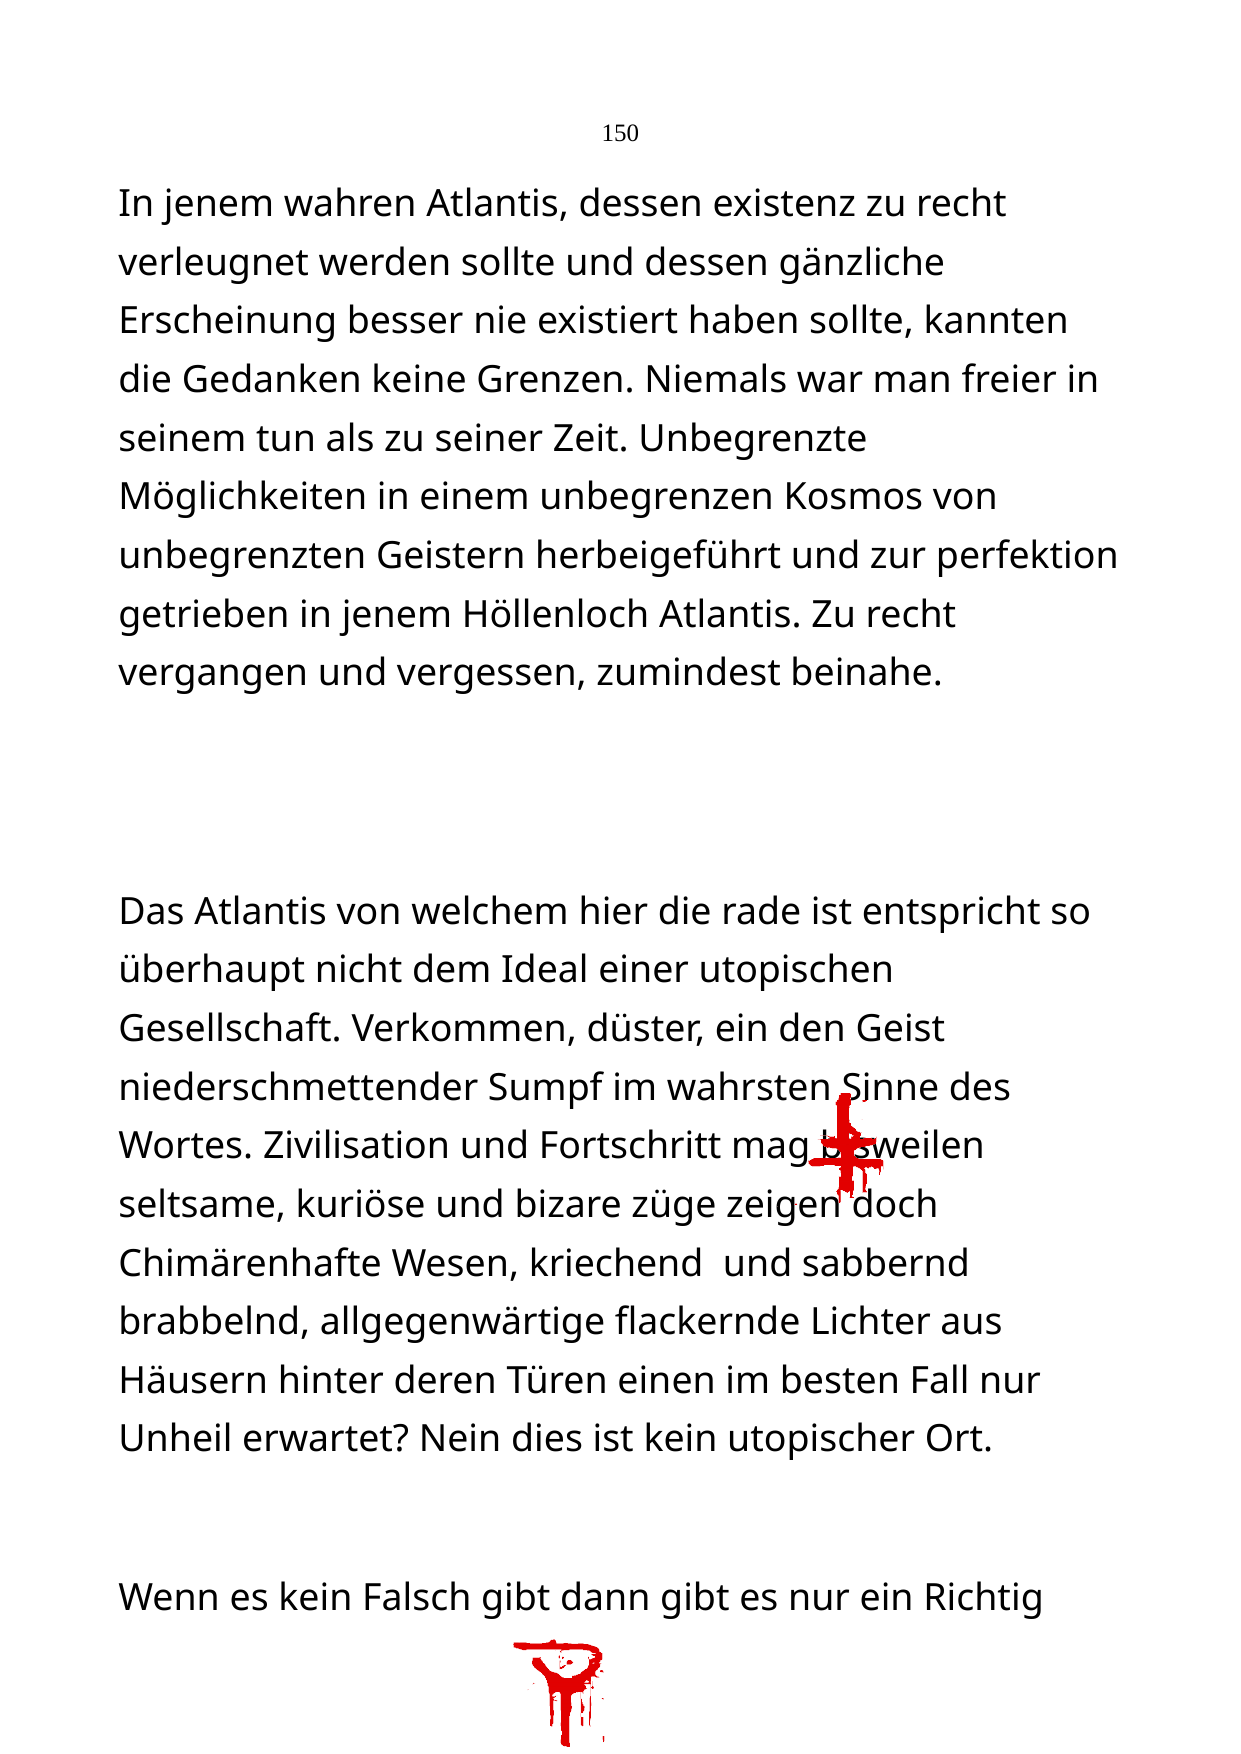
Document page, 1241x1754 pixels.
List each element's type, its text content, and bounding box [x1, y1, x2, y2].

picture [509, 1636, 622, 1754]
picture [773, 1082, 899, 1207]
text In jenem wahren Atlantis, dessen existenz zu recht verleugnet werden sollte und dessen gänzliche Erscheinung besser nie existiert haben sollte, kannten die Gedanken keine Grenzen. Niemals war man freier in seinem tun als zu seiner Zeit. Unbegrenzte Möglichkeiten in einem unbegrenzen Kosmos von unbegrenzten Geistern herbeigeführt und zur perfektion getrieben in jenem Höllenloch Atlantis. Zu recht vergangen und vergessen, zumindest beinahe. [118, 176, 1122, 697]
text Wenn es kein Falsch gibt dann gibt es nur ein Richtig [118, 1571, 1122, 1622]
text Das Atlantis von welchem hier die rade ist entspricht so überhaupt nicht dem Ideal einer utopischen Gesellschaft. Verkommen, düster, ein den Geist niederschmettender Sumpf im wahrsten Sinne des Wortes. Zivilisation und Fortschritt mag bisweilen seltsame, kuriöse und bizare züge zeigen doch Chimärenhafte Wesen, kriechend und sabbernd brabbelnd, allgegenwärtige flackernde Lichter aus Häusern hinter deren Türen einen im besten Fall nur Unheil erwartet? Nein dies ist kein utopischer Ort. [118, 884, 1122, 1463]
